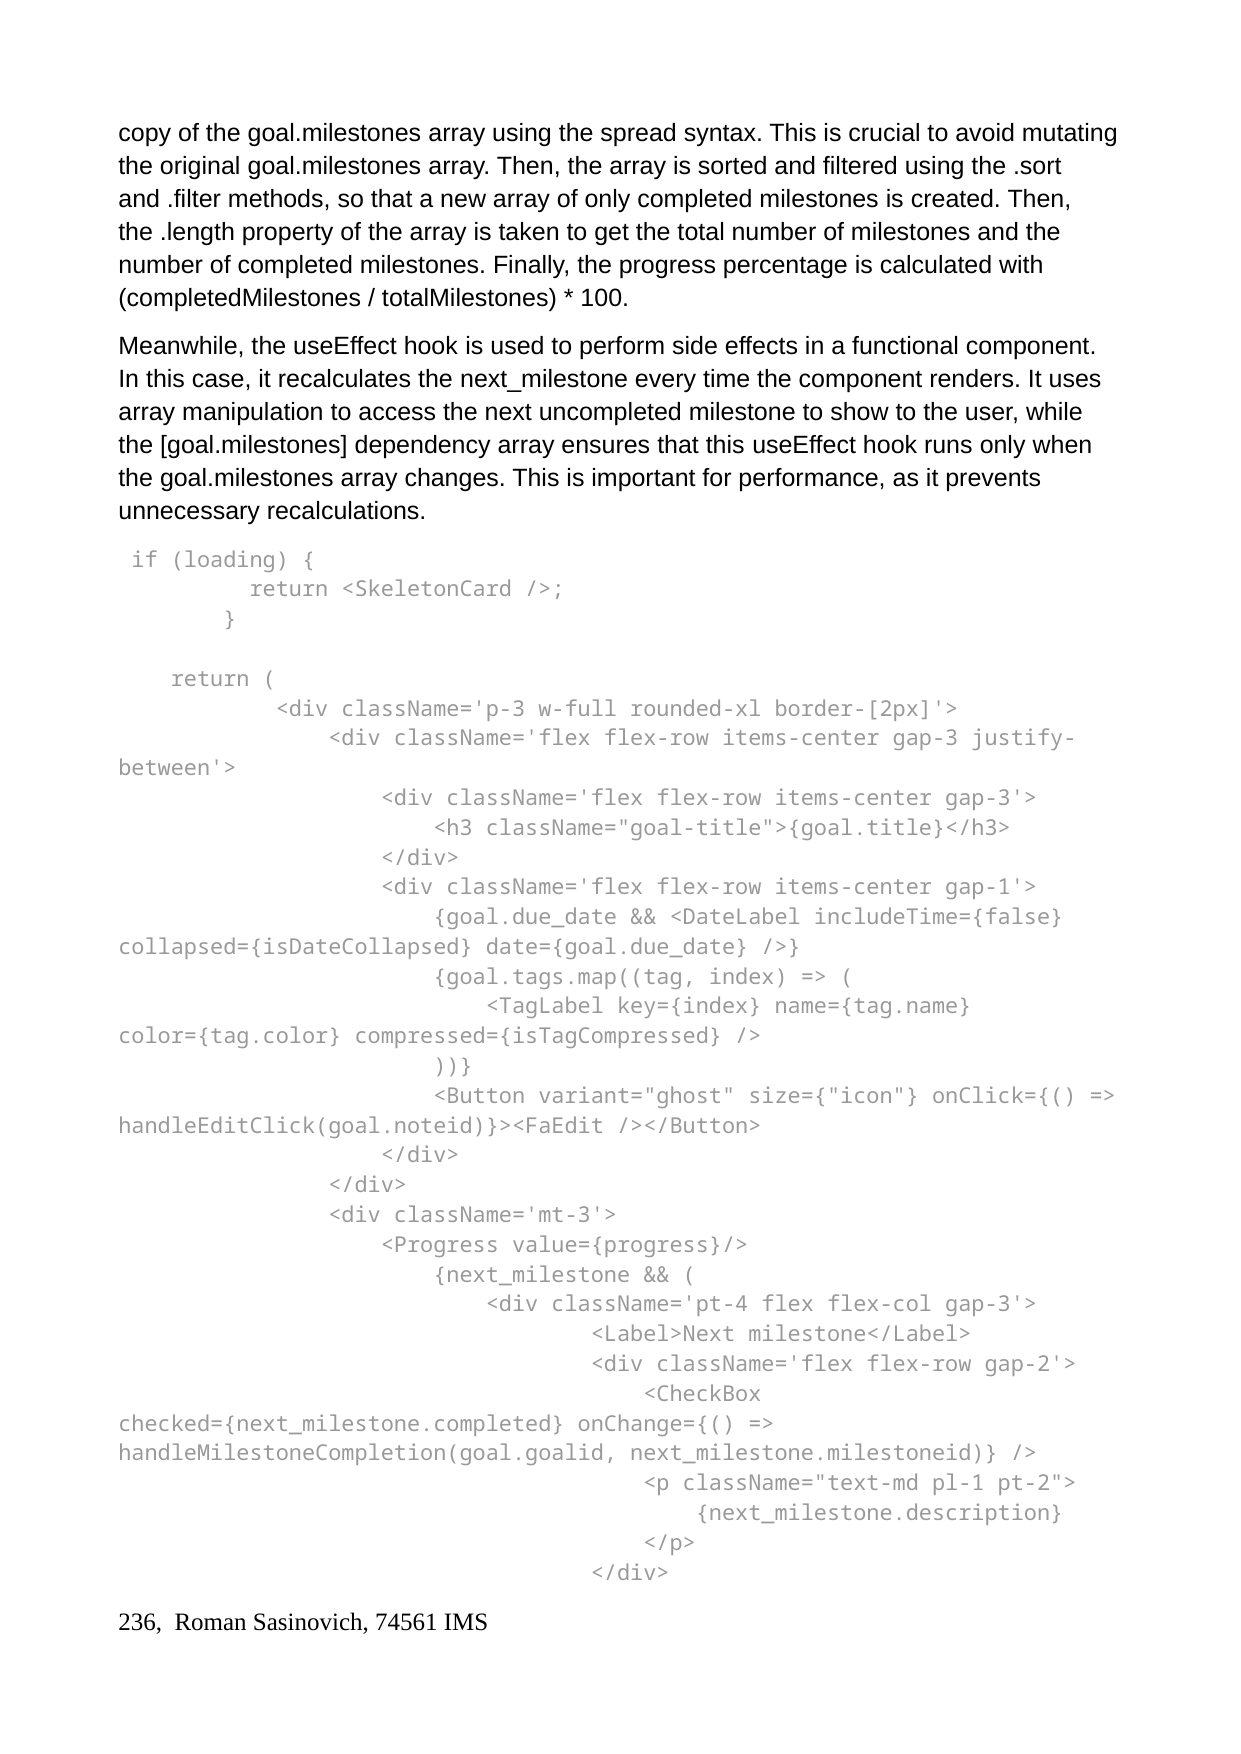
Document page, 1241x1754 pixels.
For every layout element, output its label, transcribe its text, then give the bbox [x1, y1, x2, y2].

text {next_milestone.description} [118, 1497, 1122, 1527]
text <div className='flex flex-row items-center gap-3'> [118, 782, 1122, 812]
text </div> [118, 1556, 1122, 1586]
text copy of the goal.milestones array using the spread syntax. This is crucial to avoid mutating the original goal.milestones array. Then, the array is sorted and filtered using the .sort and .filter methods, so that a new array of only completed milestones is created. Then, the .length property of the array is taken to get the total number of milestones and the number of completed milestones. Finally, the progress percentage is calculated with (completedMilestones / totalMilestones) * 100. [118, 118, 1122, 312]
text <p className="text-md pl-1 pt-2"> [118, 1467, 1122, 1497]
text <TagLabel key={index} name={tag.name} color={tag.color} compressed={isTagCompressed} /> [118, 990, 1122, 1050]
text <h3 className="goal-title">{goal.title}</h3> [118, 812, 1122, 841]
text return <SkeletonCard />; [118, 573, 1122, 603]
text <div className='pt-4 flex flex-col gap-3'> [118, 1288, 1122, 1318]
text </div> [118, 841, 1122, 871]
text </p> [118, 1527, 1122, 1556]
text {goal.due_date && <DateLabel includeTime={false} collapsed={isDateCollapsed} date={goal.due_date} />} [118, 901, 1122, 961]
text <div className='flex flex-row items-center gap-1'> [118, 871, 1122, 901]
text Meanwhile, the useEffect hook is used to perform side effects in a functional component. In this case, it recalculates the next_milestone every time the component renders. It uses array manipulation to access the next uncompleted milestone to show to the user, while the [goal.milestones] dependency array ensures that this useEffect hook runs only when the goal.milestones array changes. This is important for performance, as it prevents unnecessary recalculations. [118, 331, 1122, 525]
text ))} [118, 1050, 1122, 1080]
text <div className='p-3 w-full rounded-xl border-[2px]'> [118, 692, 1122, 722]
text <div className='flex flex-row gap-2'> [118, 1348, 1122, 1378]
text <CheckBox checked={next_milestone.completed} onChange={() => handleMilestoneCompletion(goal.goalid, next_milestone.milestoneid)} /> [118, 1378, 1122, 1467]
text {next_milestone && ( [118, 1258, 1122, 1288]
text <Progress value={progress}/> [118, 1229, 1122, 1258]
text if (loading) { [118, 543, 1122, 573]
text } [118, 603, 1122, 633]
text </div> [118, 1169, 1122, 1199]
text <Label>Next milestone</Label> [118, 1318, 1122, 1348]
text return ( [118, 663, 1122, 692]
text <div className='flex flex-row items-center gap-3 justify-between'> [118, 722, 1122, 782]
text {goal.tags.map((tag, index) => ( [118, 961, 1122, 990]
text <div className='mt-3'> [118, 1199, 1122, 1229]
text <Button variant="ghost" size={"icon"} onClick={() => handleEditClick(goal.noteid)}><FaEdit /></Button> [118, 1080, 1122, 1139]
text </div> [118, 1139, 1122, 1169]
